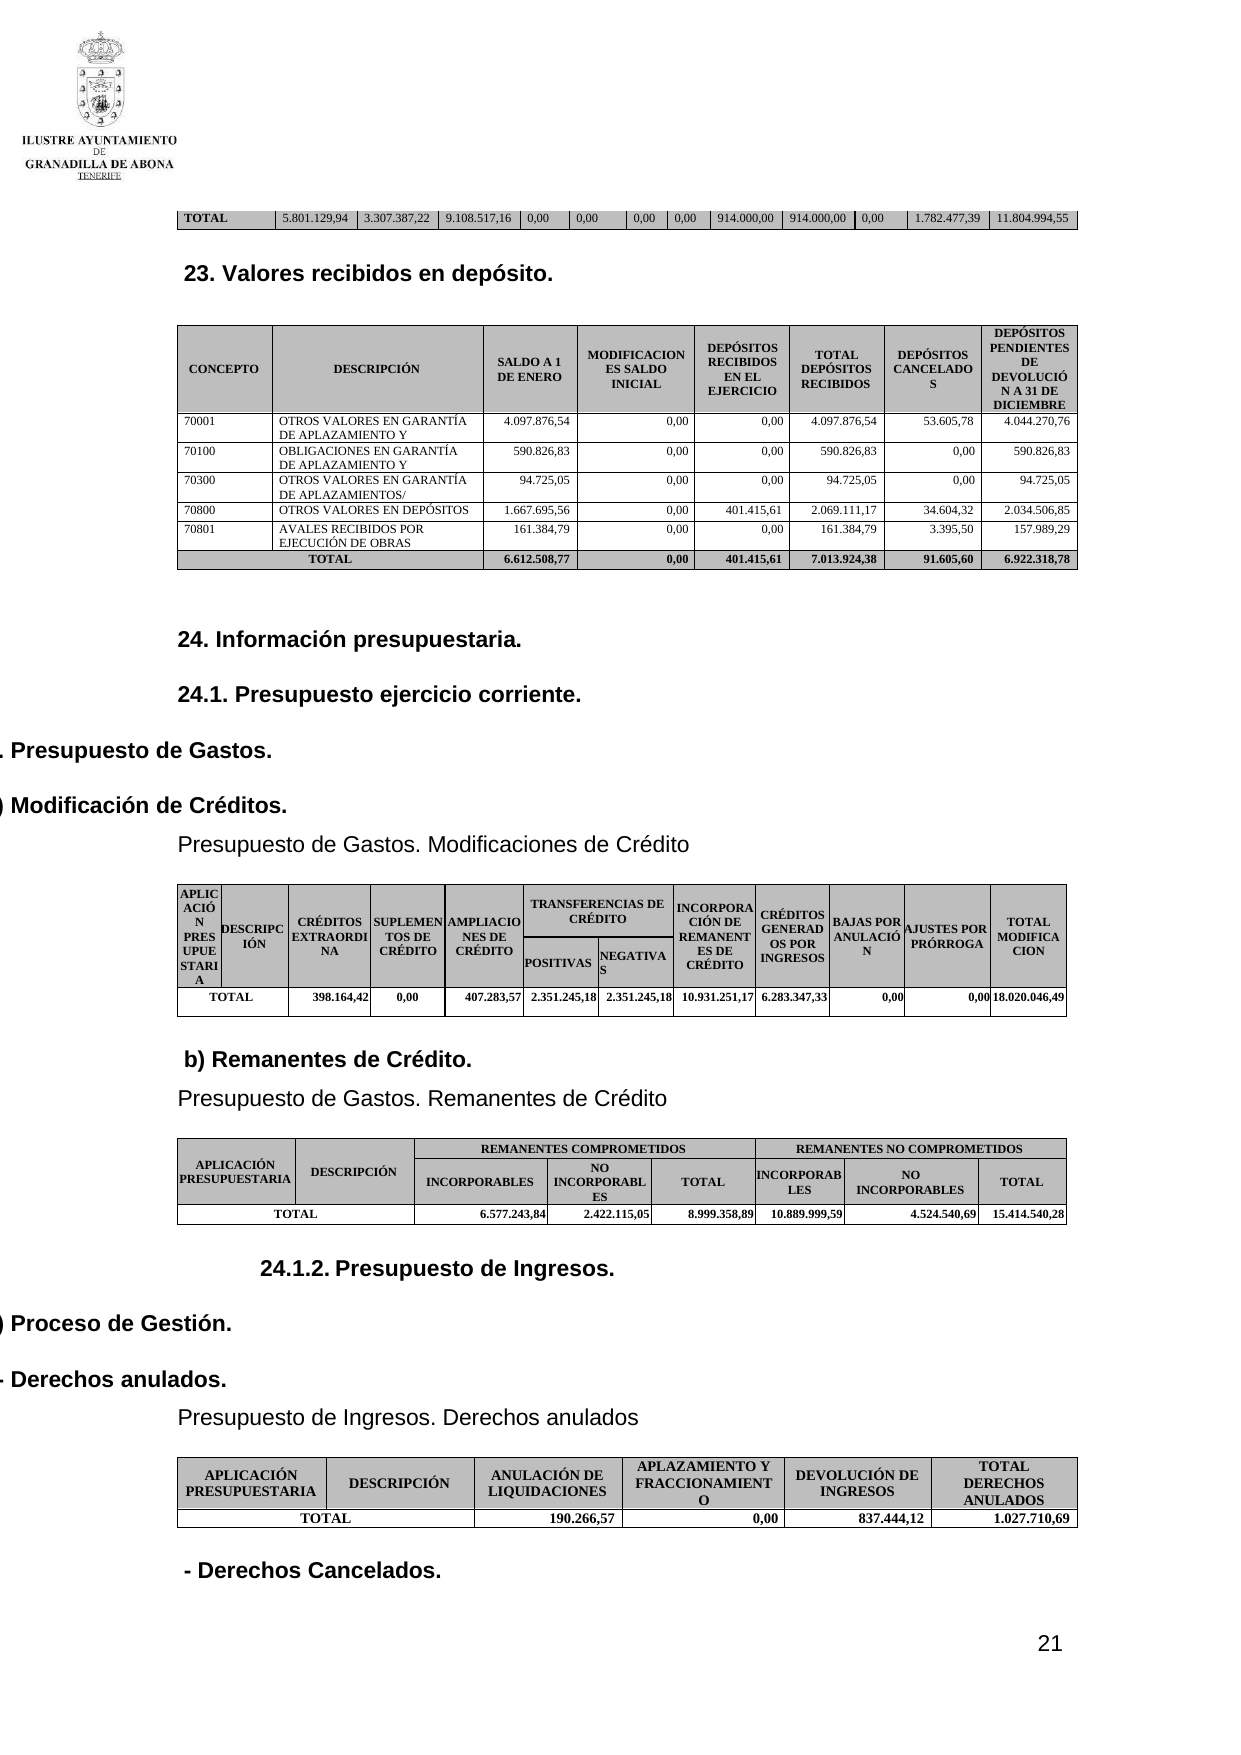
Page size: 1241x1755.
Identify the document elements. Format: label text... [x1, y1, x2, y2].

table_cell 401.415,61 [695, 503, 789, 521]
table_cell 0,00 [695, 414, 789, 442]
table_cell 4.044.270,76 [982, 414, 1077, 442]
table_header INCORPORA CIÓN DE REMANENT ES DE CRÉDITO [674, 885, 755, 987]
table_cell 0,00 [623, 1510, 784, 1527]
table_cell 6.283.347,33 [756, 988, 829, 1016]
table_cell 1.027.710,69 [932, 1510, 1077, 1527]
table_header SALDO A 1 DE ENERO [484, 326, 577, 412]
table_header DEVOLUCIÓN DE INGRESOS [785, 1458, 931, 1508]
table_header 11.804.994,55 [990, 211, 1077, 229]
list Modificación de Créditos. [0, 792, 1091, 818]
table_header DESCRIPC IÓN [222, 885, 288, 987]
table_cell 0,00 [885, 473, 981, 502]
table_cell 161.384,79 [790, 522, 884, 550]
text Presupuesto de Gastos. Modificaciones de Crédito [177, 831, 1091, 857]
table_header AMPLIACIO NES DE CRÉDITO [446, 885, 523, 987]
table_cell 70801 [178, 522, 272, 550]
table_cell NO INCORPORABLES [845, 1159, 978, 1204]
table_cell 10.931.251,17 [674, 988, 755, 1016]
table_cell INCORPORABLES [415, 1159, 547, 1204]
table_cell 94.725,05 [982, 473, 1077, 502]
table_cell OBLIGACIONES EN GARANTÍA DE APLAZAMIENTO Y [273, 443, 483, 472]
table_cell POSITIVAS [524, 938, 598, 987]
table_header DESCRIPCIÓN [296, 1139, 414, 1204]
table_header TOTAL DERECHOS ANULADOS [932, 1458, 1077, 1508]
table_cell 7.013.924,38 [790, 551, 884, 569]
table_header 9.108.517,16 [439, 211, 520, 229]
table_cell 91.605,60 [885, 551, 981, 569]
table_cell AVALES RECIBIDOS POR EJECUCIÓN DE OBRAS [273, 522, 483, 550]
table_header 914.000,00 [783, 211, 854, 229]
table_header 914.000,00 [711, 211, 782, 229]
table_cell TOTAL [979, 1159, 1066, 1204]
table_header BAJAS POR ANULACIÓ N [830, 885, 904, 987]
table_cell 407.283,57 [446, 988, 523, 1016]
table_cell 2.422.115,05 [548, 1205, 651, 1224]
table_cell 10.889.999,59 [756, 1205, 844, 1224]
table_header REMANENTES COMPROMETIDOS [415, 1139, 755, 1158]
list Presupuesto ejercicio corriente. [177, 681, 1091, 707]
table_cell 34.604,32 [885, 503, 981, 521]
table_cell 0,00 [578, 473, 694, 502]
table_cell 70100 [178, 443, 272, 472]
table_cell 0,00 [695, 443, 789, 472]
list Presupuesto de Ingresos. [260, 1254, 1091, 1281]
text Presupuesto de Gastos. Remanentes de Crédito [177, 1085, 1091, 1112]
table_cell 3.395,50 [885, 522, 981, 550]
table_cell 0,00 [695, 522, 789, 550]
table_header CONCEPTO [178, 326, 272, 412]
table_cell TOTAL [178, 988, 288, 1016]
table_header DEPÓSITOS PENDIENTES DE DEVOLUCIÓ N A 31 DE DICIEMBRE [982, 326, 1077, 412]
table_header TOTAL [178, 211, 275, 229]
table_cell 70800 [178, 503, 272, 521]
table_cell 94.725,05 [484, 473, 577, 502]
table_cell 0,00 [578, 414, 694, 442]
table_header 0,00 [627, 211, 667, 229]
list Remanentes de Crédito. [183, 1046, 1091, 1073]
table_header 1.782.477,39 [908, 211, 989, 229]
table_cell OTROS VALORES EN GARANTÍA DE APLAZAMIENTOS/ [273, 473, 483, 502]
table_cell TOTAL [178, 551, 483, 569]
table_cell 590.826,83 [982, 443, 1077, 472]
table_header DEPÓSITOS RECIBIDOS EN EL EJERCICIO [695, 326, 789, 412]
table_header CRÉDITOS EXTRAORDI NA [289, 885, 370, 987]
table_cell 4.097.876,54 [484, 414, 577, 442]
table_cell 0,00 [578, 551, 694, 569]
table_cell 53.605,78 [885, 414, 981, 442]
table_header DEPÓSITOS CANCELADO S [885, 326, 981, 412]
list Presupuesto de Gastos. [0, 737, 1091, 763]
table_header 0,00 [521, 211, 569, 229]
table_cell 2.069.111,17 [790, 503, 884, 521]
table_cell 0,00 [830, 988, 904, 1016]
table_header SUPLEMEN TOS DE CRÉDITO [371, 885, 444, 987]
table_cell 398.164,42 [289, 988, 370, 1016]
table_cell 6.577.243,84 [415, 1205, 547, 1224]
table_cell 70001 [178, 414, 272, 442]
table_header DESCRIPCIÓN [327, 1458, 474, 1508]
table_cell 2.351.245,18 [524, 988, 598, 1016]
list Información presupuestaria. [177, 626, 1091, 652]
table_header AJUSTES POR PRÓRROGA [905, 885, 990, 987]
table_cell 6.612.508,77 [484, 551, 577, 569]
list Proceso de Gestión. [0, 1310, 1091, 1336]
table_header TOTAL DEPÓSITOS RECIBIDOS [790, 326, 884, 412]
table_header 0,00 [570, 211, 626, 229]
table_cell 0,00 [885, 443, 981, 472]
table_header APLIC ACIÓ N PRES UPUE STARI A [178, 885, 221, 987]
table_cell TOTAL [178, 1510, 474, 1527]
table_cell TOTAL [178, 1205, 414, 1224]
table_cell 0,00 [578, 522, 694, 550]
table_cell NO INCORPORABL ES [548, 1159, 651, 1204]
table_cell 2.351.245,18 [599, 988, 673, 1016]
table_cell INCORPORAB LES [756, 1159, 844, 1204]
table_cell 0,00 [578, 503, 694, 521]
table_header APLICACIÓN PRESUPUESTARIA [178, 1458, 326, 1508]
table_header 5.801.129,94 [276, 211, 357, 229]
table_cell 2.034.506,85 [982, 503, 1077, 521]
table_cell 6.922.318,78 [982, 551, 1077, 569]
table_header ANULACIÓN DE LIQUIDACIONES [475, 1458, 622, 1508]
table_header APLAZAMIENTO Y FRACCIONAMIENT O [623, 1458, 784, 1508]
list Derechos anulados. [0, 1366, 1091, 1392]
table_header DESCRIPCIÓN [273, 326, 483, 412]
table_cell OTROS VALORES EN DEPÓSITOS [273, 503, 483, 521]
table_header 3.307.387,22 [358, 211, 438, 229]
table_cell 70300 [178, 473, 272, 502]
table_header CRÉDITOS GENERAD OS POR INGRESOS [756, 885, 829, 987]
table_cell 590.826,83 [790, 443, 884, 472]
table_cell TOTAL [652, 1159, 755, 1204]
subtitle - Derechos Cancelados. [183, 1557, 1091, 1584]
table_header APLICACIÓN PRESUPUESTARIA [178, 1139, 295, 1204]
table_cell 157.989,29 [982, 522, 1077, 550]
table_header 0,00 [856, 211, 907, 229]
table_header REMANENTES NO COMPROMETIDOS [756, 1139, 1066, 1158]
table_header TRANSFERENCIAS DE CRÉDITO [524, 885, 673, 936]
table_cell 18.020.046,49 [991, 988, 1066, 1016]
table_cell 837.444,12 [785, 1510, 931, 1527]
table_cell 94.725,05 [790, 473, 884, 502]
table_header 0,00 [668, 211, 710, 229]
table_cell 4.524.540,69 [845, 1205, 978, 1224]
table_cell 590.826,83 [484, 443, 577, 472]
table_header TOTAL MODIFICA CION [991, 885, 1066, 987]
table_cell 0,00 [578, 443, 694, 472]
table_cell 190.266,57 [475, 1510, 622, 1527]
table_cell 4.097.876,54 [790, 414, 884, 442]
table_header MODIFICACION ES SALDO INICIAL [578, 326, 694, 412]
table_cell 0,00 [905, 988, 990, 1016]
table_cell 0,00 [371, 988, 444, 1016]
table_cell 8.999.358,89 [652, 1205, 755, 1224]
table_cell 401.415,61 [695, 551, 789, 569]
text Presupuesto de Ingresos. Derechos anulados [177, 1404, 1091, 1431]
table_cell 1.667.695,56 [484, 503, 577, 521]
list Valores recibidos en depósito. [183, 260, 1091, 286]
table_cell NEGATIVA S [599, 938, 673, 987]
table_cell 161.384,79 [484, 522, 577, 550]
table_cell 0,00 [695, 473, 789, 502]
table_cell OTROS VALORES EN GARANTÍA DE APLAZAMIENTO Y [273, 414, 483, 442]
table_cell 15.414.540,28 [979, 1205, 1066, 1224]
